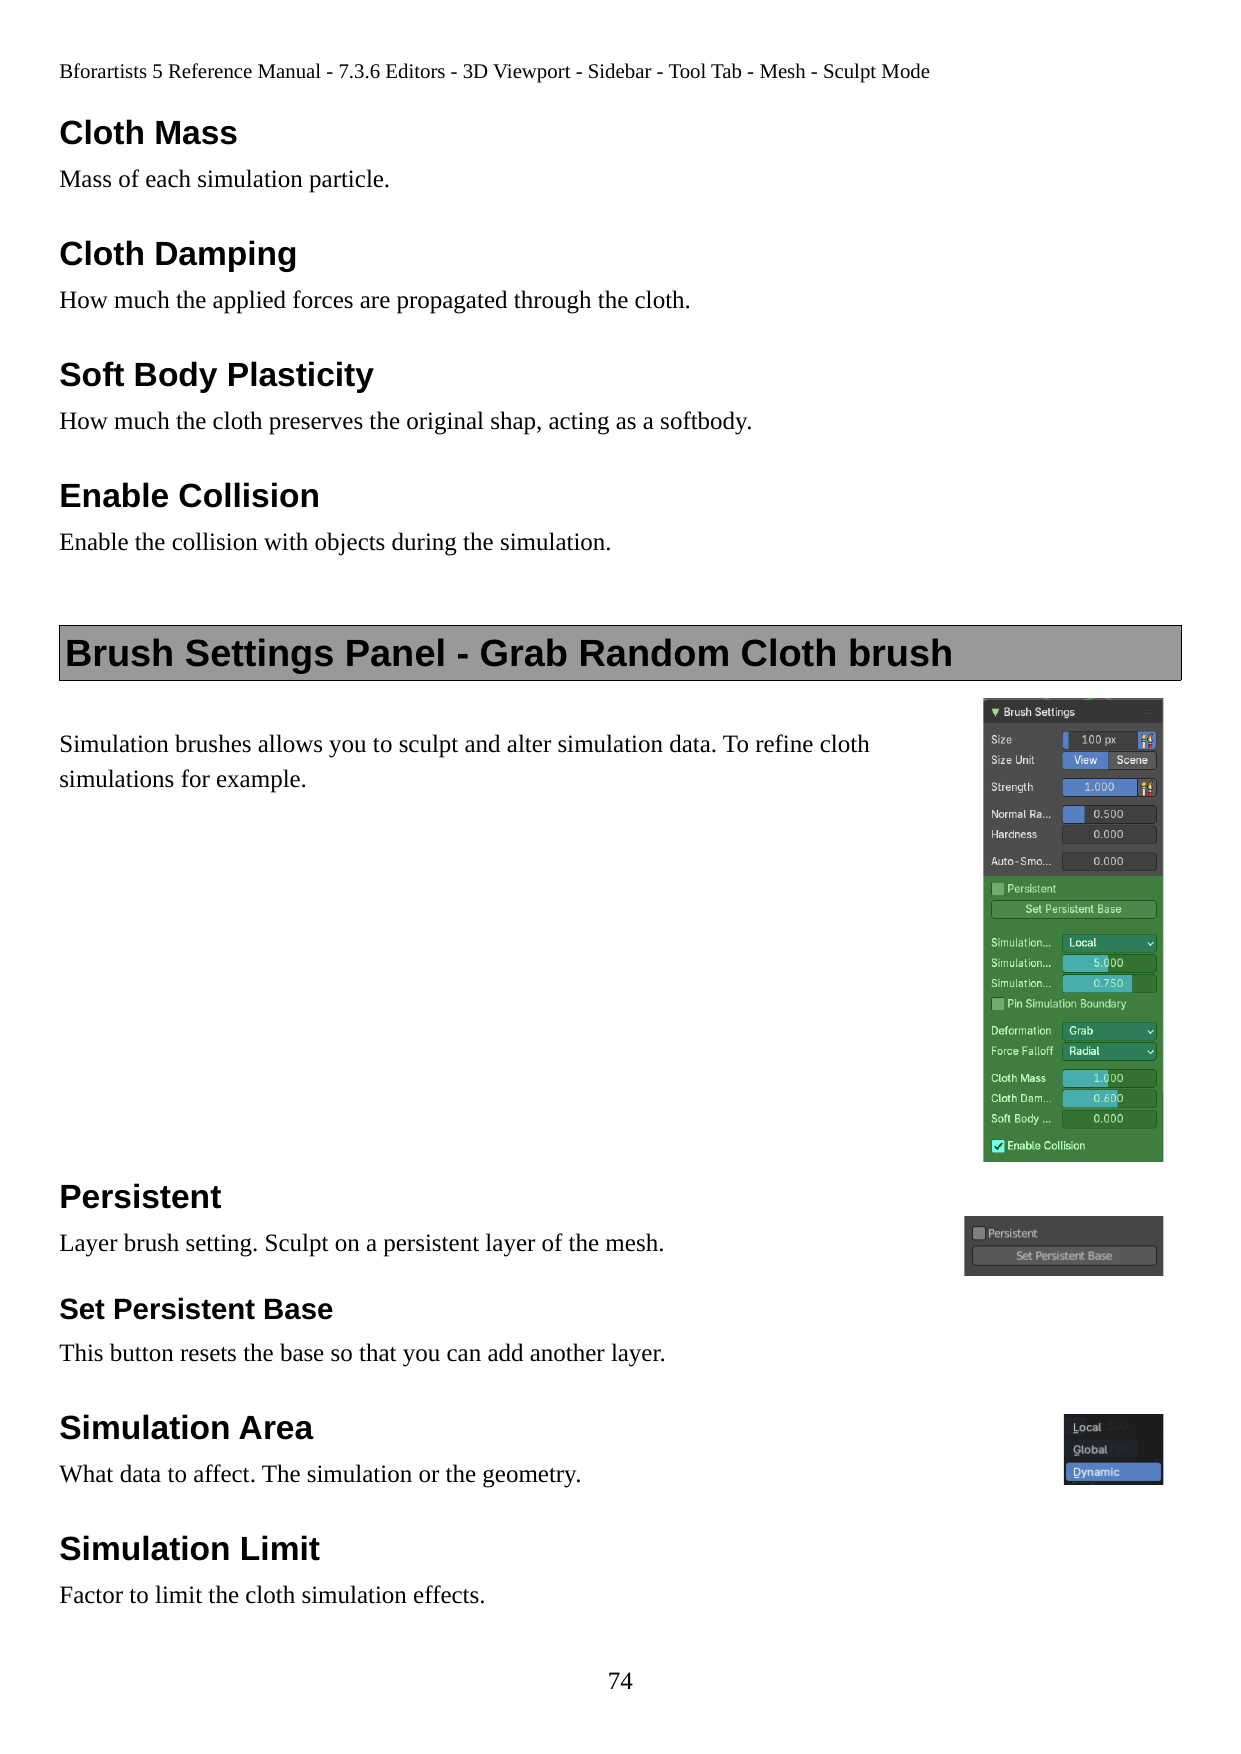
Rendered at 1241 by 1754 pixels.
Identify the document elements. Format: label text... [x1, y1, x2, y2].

text This button resets the base so that you can add another layer. [59, 1338, 1181, 1367]
text How much the cloth preserves the original shap, acting as a softbody. [59, 406, 1181, 434]
subtitle Soft Body Plasticity [59, 355, 1181, 393]
subtitle Cloth Mass [59, 113, 1181, 151]
subtitle Simulation Area [59, 1408, 1181, 1447]
subtitle Simulation Limit [59, 1529, 1181, 1568]
text Simulation brushes allows you to sculpt and alter simulation data. To refine cloth simulations for example. [59, 729, 983, 793]
text How much the applied forces are propagated through the cloth. [59, 285, 1181, 313]
table_header Brush Settings Panel - Grab Random Cloth brush [60, 626, 1181, 680]
subtitle Persistent [59, 1177, 1181, 1216]
text Factor to limit the cloth simulation effects. [59, 1580, 1181, 1609]
text What data to affect. The simulation or the geometry. [59, 1459, 1181, 1488]
subtitle Set Persistent Base [59, 1292, 1181, 1326]
picture [1063, 1414, 1164, 1485]
text Layer brush setting. Sculpt on a persistent layer of the mesh. [59, 1228, 964, 1257]
text Mass of each simulation particle. [59, 164, 1181, 192]
picture [983, 698, 1164, 1162]
subtitle Cloth Damping [59, 234, 1181, 272]
picture [964, 1216, 1164, 1276]
text Enable the collision with objects during the simulation. [59, 527, 1181, 556]
subtitle Enable Collision [59, 476, 1181, 514]
